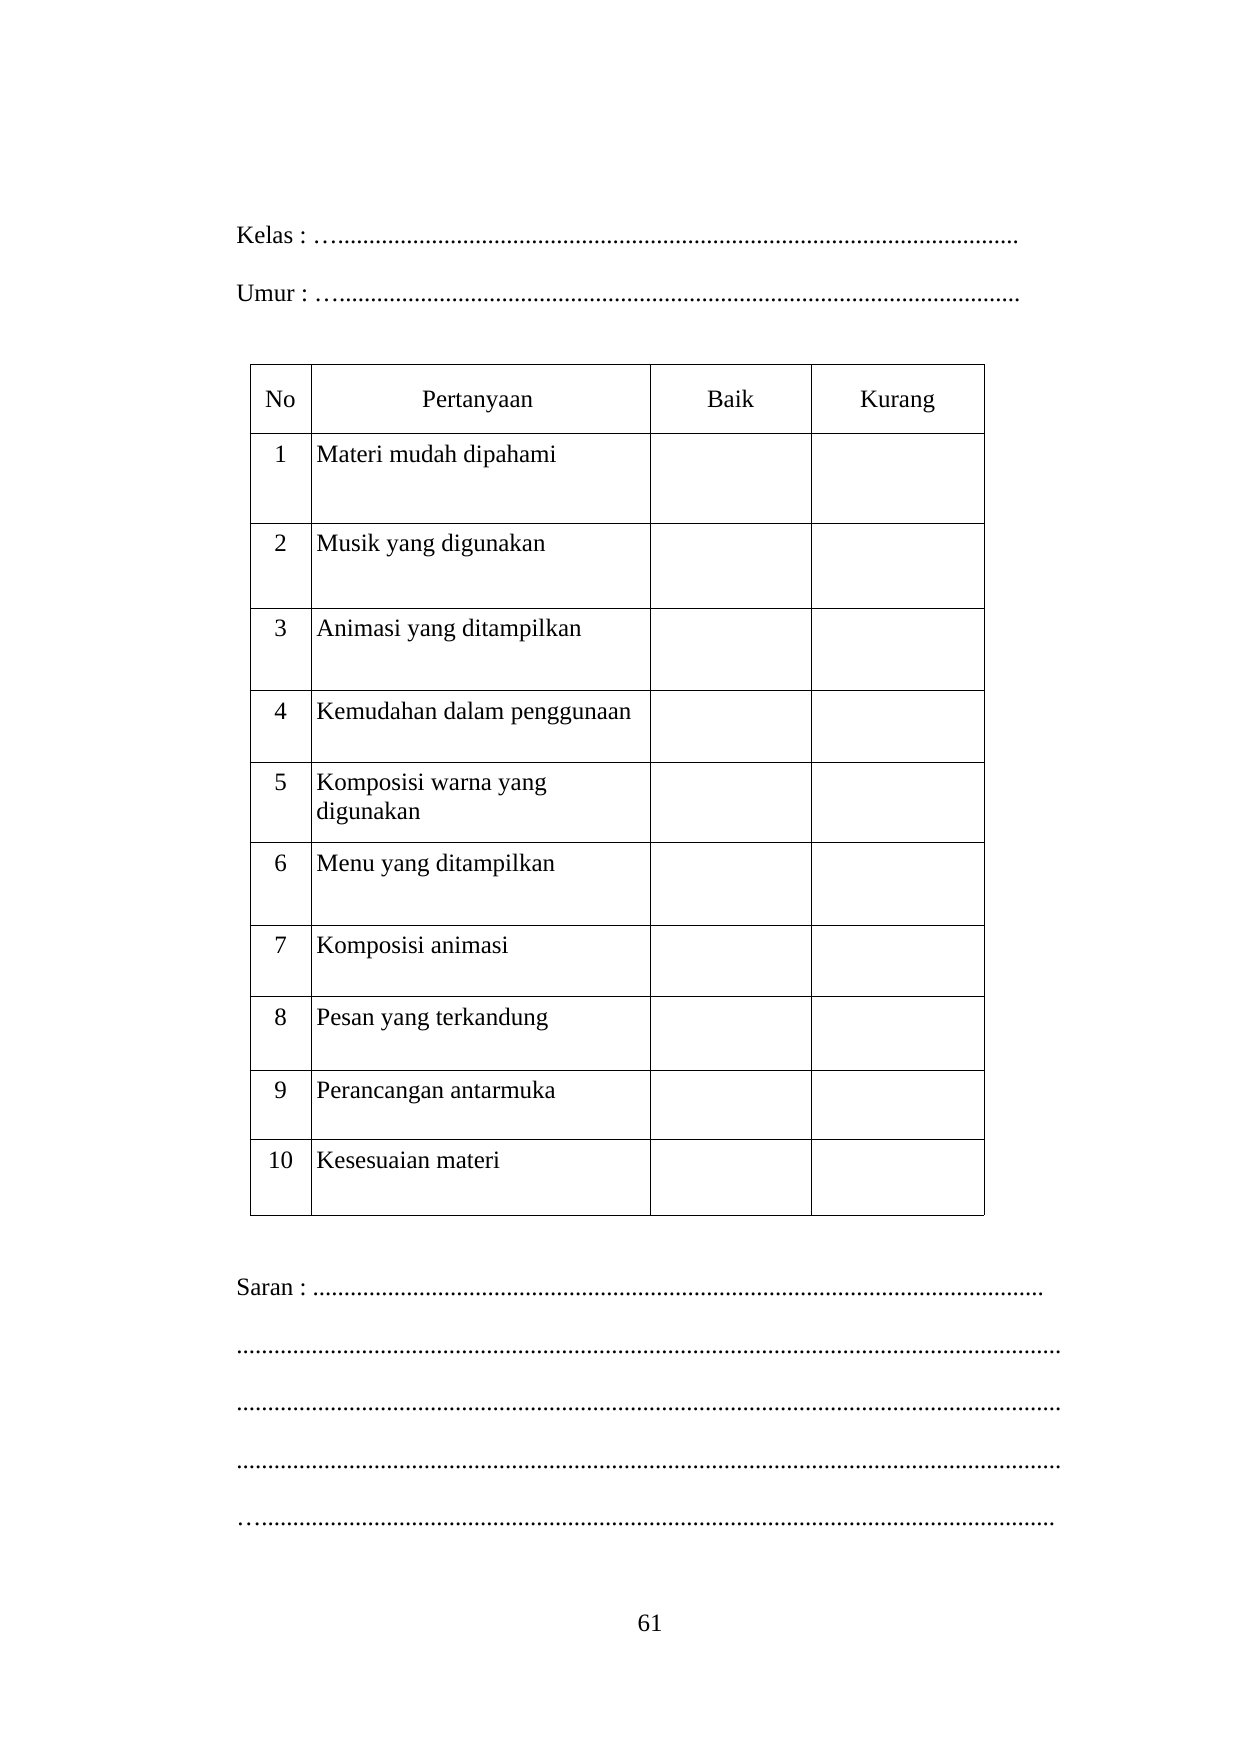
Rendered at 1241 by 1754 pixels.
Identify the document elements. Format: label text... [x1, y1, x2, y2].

table_cell [651, 1071, 811, 1139]
table_cell [812, 997, 984, 1070]
table_cell 10 [251, 1140, 311, 1215]
table_cell [651, 763, 811, 842]
table_cell [651, 843, 811, 924]
table_cell [812, 434, 984, 523]
table_cell [812, 1140, 984, 1215]
table_cell [812, 1071, 984, 1139]
table_cell [651, 434, 811, 523]
table_cell Komposisi animasi [312, 926, 650, 996]
table_cell [651, 997, 811, 1070]
table_cell [651, 524, 811, 607]
table_cell 8 [251, 997, 311, 1070]
table_cell Animasi yang ditampilkan [312, 609, 650, 690]
table_cell 7 [251, 926, 311, 996]
table_cell Materi mudah dipahami [312, 434, 650, 523]
table_cell 3 [251, 609, 311, 690]
table_cell [812, 691, 984, 762]
table_header Kurang [812, 365, 984, 433]
table_cell [812, 524, 984, 607]
table_cell [651, 1140, 811, 1215]
table_cell 6 [251, 843, 311, 924]
table_cell 5 [251, 763, 311, 842]
table_cell 4 [251, 691, 311, 762]
table_cell [812, 843, 984, 924]
table_cell [651, 609, 811, 690]
table_header Pertanyaan [312, 365, 650, 433]
table_cell Kesesuaian materi [312, 1140, 650, 1215]
table_header Baik [651, 365, 811, 433]
table_header Kelas : …............................................................................................................. Umur : …............................................................................................................. [236, 220, 1063, 307]
table_cell Pesan yang terkandung [312, 997, 650, 1070]
table_cell 9 [251, 1071, 311, 1139]
table_cell 1 [251, 434, 311, 523]
table_cell [812, 763, 984, 842]
table_cell Menu yang ditampilkan [312, 843, 650, 924]
table_cell [812, 926, 984, 996]
table_cell Perancangan antarmuka [312, 1071, 650, 1139]
table_cell Komposisi warna yang digunakan [312, 763, 650, 842]
table_cell [812, 609, 984, 690]
table_cell Kemudahan dalam penggunaan [312, 691, 650, 762]
table_cell Musik yang digunakan [312, 524, 650, 607]
table_cell 2 [251, 524, 311, 607]
table_header No [251, 365, 311, 433]
table_cell [651, 926, 811, 996]
table_cell [651, 691, 811, 762]
table_header Saran : ..................................................................................................................... ............................................................................................................................................................................................................................................................................................................................................................................................................…............................................................................................................................... [236, 1273, 1063, 1531]
